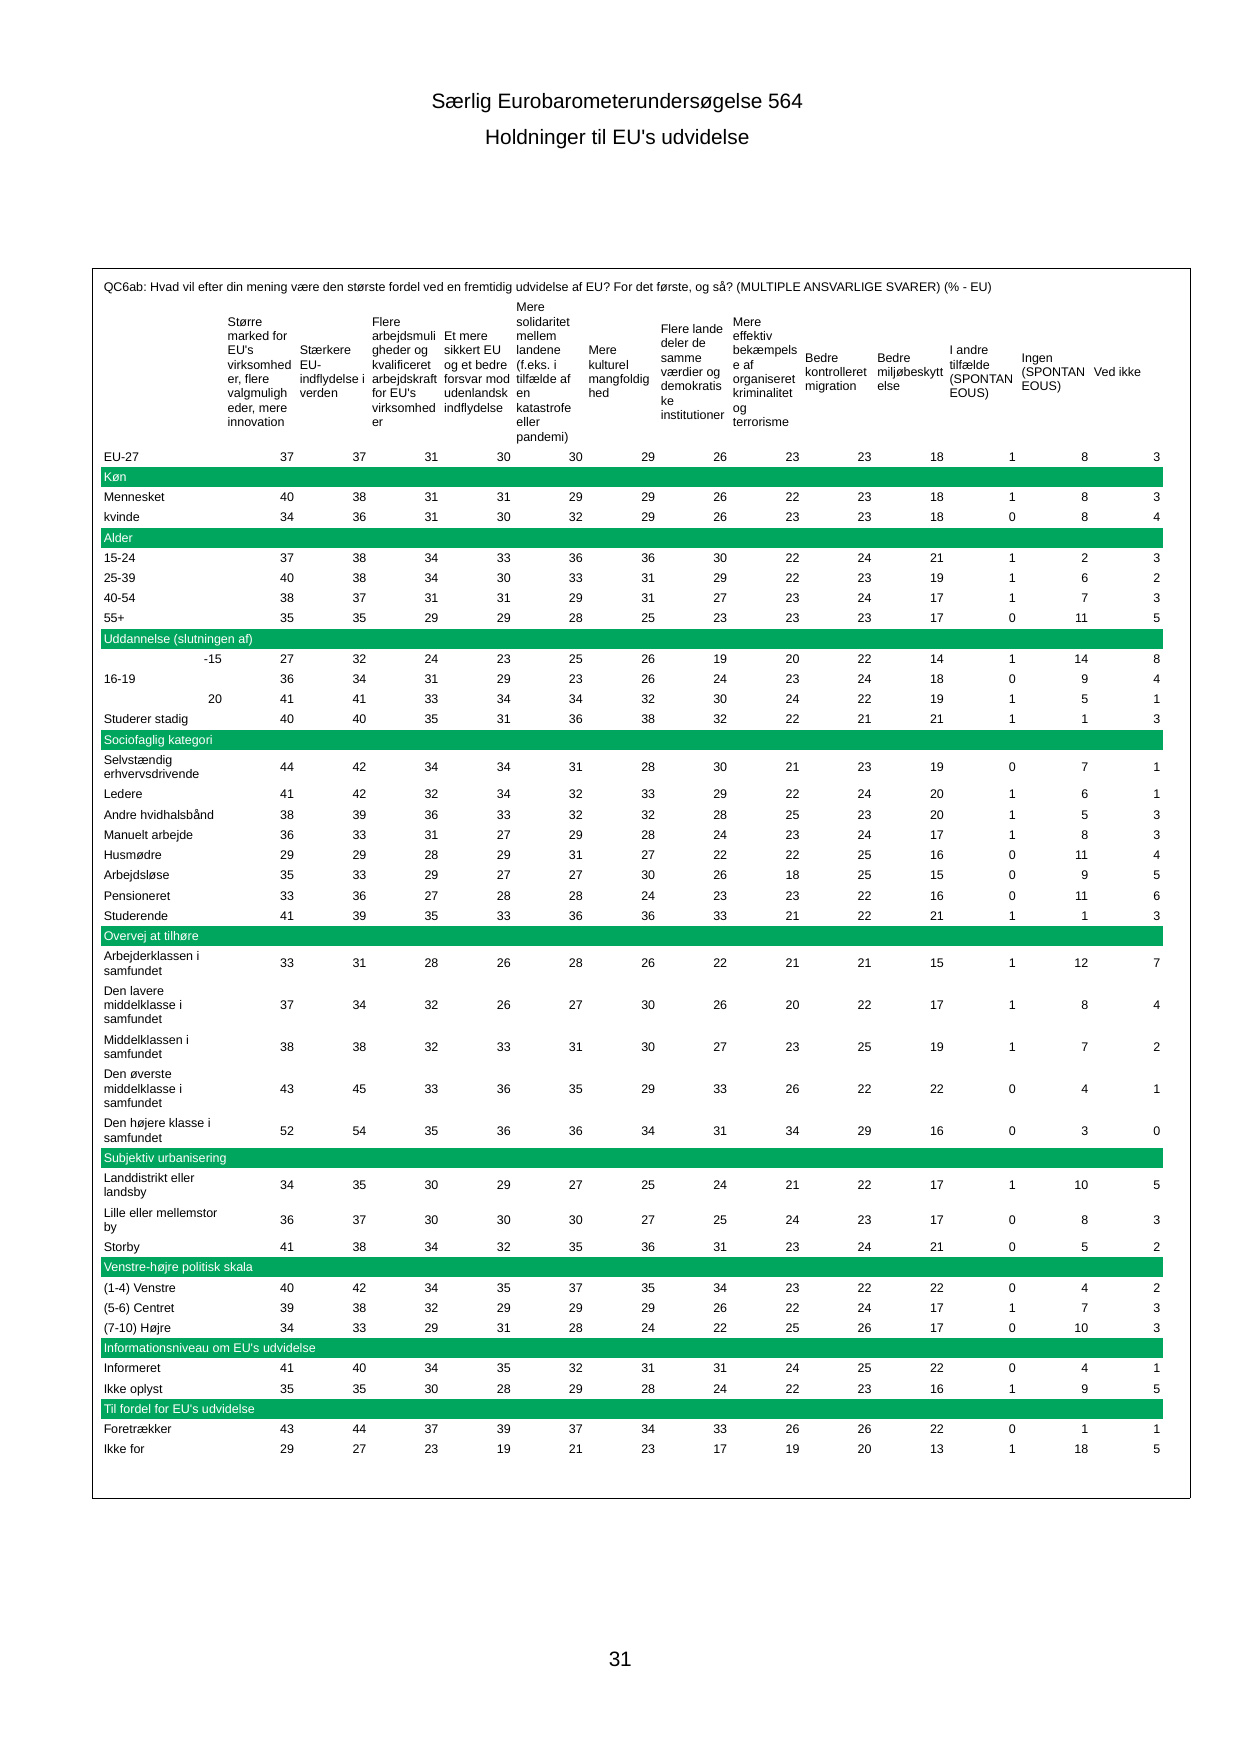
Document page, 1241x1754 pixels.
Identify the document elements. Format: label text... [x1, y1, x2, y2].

table_cell 26 [585, 946, 658, 981]
table_cell 19 [658, 649, 730, 669]
table_cell 5 [1091, 608, 1163, 628]
table_cell 22 [802, 1064, 874, 1113]
table_cell 23 [730, 447, 802, 467]
table_cell 29 [369, 1318, 441, 1338]
table_cell kvinde [101, 507, 224, 527]
table_cell Studerer stadig [101, 709, 224, 729]
table_cell 22 [730, 709, 802, 729]
table_cell 40 [225, 568, 297, 588]
table_cell 23 [730, 588, 802, 608]
table_cell 22 [802, 1278, 874, 1298]
table_cell Informationsniveau om EU's udvidelse [101, 1338, 1163, 1358]
table_cell 21 [730, 946, 802, 981]
table_cell 22 [874, 1419, 946, 1439]
table_cell 32 [369, 1030, 441, 1064]
table_cell 4 [1019, 1358, 1091, 1378]
table_cell 29 [513, 1298, 585, 1318]
table_cell 31 [369, 447, 441, 467]
table_cell Ikke for [101, 1439, 224, 1459]
table_cell 0 [946, 1203, 1018, 1237]
table_cell 34 [369, 1237, 441, 1257]
table_cell 41 [225, 689, 297, 709]
table_cell 32 [585, 805, 658, 825]
table_cell 9 [1019, 865, 1091, 885]
table_cell [101, 297, 224, 447]
table_cell 25 [802, 865, 874, 885]
table_cell 54 [297, 1113, 369, 1148]
table_cell 11 [1019, 845, 1091, 865]
table_cell 37 [297, 588, 369, 608]
table_cell 22 [802, 649, 874, 669]
table_cell 31 [369, 588, 441, 608]
table_cell 40 [225, 1278, 297, 1298]
table_cell 30 [441, 1203, 513, 1237]
table_cell 29 [585, 447, 658, 467]
table_cell 34 [369, 548, 441, 568]
table_cell 31 [658, 1358, 730, 1378]
table_cell 31 [441, 487, 513, 507]
table_cell 29 [441, 1298, 513, 1318]
table_cell Foretrækker [101, 1419, 224, 1439]
table_cell 0 [946, 1318, 1018, 1338]
table_cell 25 [802, 845, 874, 865]
table_cell 1 [946, 906, 1018, 926]
table_cell 29 [225, 1439, 297, 1459]
table_cell 15 [874, 946, 946, 981]
table_cell 35 [297, 1168, 369, 1202]
table_cell 1 [1091, 1064, 1163, 1113]
table_cell 1 [1091, 689, 1163, 709]
table_cell 36 [441, 1113, 513, 1148]
table_cell Mennesket [101, 487, 224, 507]
table_cell 8 [1019, 447, 1091, 467]
table_cell 33 [297, 865, 369, 885]
table_cell 36 [585, 548, 658, 568]
table_cell 1 [946, 649, 1018, 669]
table_cell 25 [585, 1168, 658, 1202]
table_cell 34 [369, 750, 441, 784]
table_cell 1 [946, 981, 1018, 1029]
table_cell 23 [730, 1278, 802, 1298]
table_cell 38 [225, 1030, 297, 1064]
table_cell 19 [874, 689, 946, 709]
table_cell 39 [225, 1298, 297, 1318]
table_cell -15 [101, 649, 224, 669]
table_cell Sociofaglig kategori [101, 730, 1163, 750]
table_cell 5 [1019, 689, 1091, 709]
table_cell 3 [1019, 1113, 1091, 1148]
table_cell 7 [1019, 750, 1091, 784]
table_cell 40 [225, 487, 297, 507]
table_cell 21 [802, 709, 874, 729]
table_cell 5 [1091, 1439, 1163, 1459]
table_cell 20 [874, 784, 946, 804]
table_cell 22 [730, 548, 802, 568]
table_cell 23 [802, 447, 874, 467]
table_cell 35 [585, 1278, 658, 1298]
table_cell 3 [1091, 487, 1163, 507]
table_cell 37 [513, 1278, 585, 1298]
table_cell 38 [297, 1237, 369, 1257]
table_cell 1 [946, 825, 1018, 845]
table_header QC6ab: Hvad vil efter din mening være den største fordel ved en fremtidig udvidelse af EU? For det første, og så? (MULTIPLE ANSVARLIGE SVARER) (% - EU) [101, 277, 1163, 297]
table_cell 41 [297, 689, 369, 709]
table_cell 35 [297, 608, 369, 628]
table_cell 36 [297, 885, 369, 906]
table_cell Ikke oplyst [101, 1379, 224, 1399]
table_cell Pensioneret [101, 885, 224, 906]
table_cell (7-10) Højre [101, 1318, 224, 1338]
table_cell 29 [585, 1298, 658, 1318]
table_cell 28 [585, 750, 658, 784]
table_cell 30 [369, 1168, 441, 1202]
table_cell 0 [946, 1064, 1018, 1113]
table_cell 28 [369, 845, 441, 865]
table_cell 14 [874, 649, 946, 669]
table_cell 27 [513, 1168, 585, 1202]
table_cell 0 [946, 750, 1018, 784]
table_cell 16 [874, 1379, 946, 1399]
table_cell 23 [730, 507, 802, 527]
table_cell 31 [369, 669, 441, 689]
table_cell 37 [369, 1419, 441, 1439]
table_cell 1 [946, 588, 1018, 608]
table_cell 24 [802, 784, 874, 804]
table_cell 5 [1091, 1168, 1163, 1202]
table_cell Ledere [101, 784, 224, 804]
table_cell 8 [1019, 825, 1091, 845]
table_cell 4 [1091, 845, 1163, 865]
table_cell 23 [730, 669, 802, 689]
table_cell 29 [513, 588, 585, 608]
table_cell 31 [441, 588, 513, 608]
table_cell Flere arbejdsmuligheder og kvalificeret arbejdskraft for EU's virksomheder [369, 297, 441, 447]
table_cell 1 [946, 1298, 1018, 1318]
table_cell Til fordel for EU's udvidelse [101, 1399, 1163, 1419]
table_cell 27 [585, 1203, 658, 1237]
table_cell 23 [585, 1439, 658, 1459]
table_cell 10 [1019, 1318, 1091, 1338]
table_cell 31 [585, 588, 658, 608]
table_cell 25 [730, 1318, 802, 1338]
table_cell 0 [946, 1113, 1018, 1148]
table_cell 29 [225, 845, 297, 865]
table_cell 22 [730, 784, 802, 804]
table_cell 36 [225, 669, 297, 689]
table_cell 29 [297, 845, 369, 865]
table_cell 33 [658, 1064, 730, 1113]
table_cell Alder [101, 528, 1163, 548]
table_cell 7 [1019, 1030, 1091, 1064]
table_cell 22 [874, 1358, 946, 1378]
table_cell 32 [513, 784, 585, 804]
table_cell 22 [730, 1379, 802, 1399]
table_cell 34 [585, 1419, 658, 1439]
table_cell 18 [874, 487, 946, 507]
table_cell 28 [441, 1379, 513, 1399]
table_cell 33 [513, 568, 585, 588]
table_cell 6 [1091, 885, 1163, 906]
table_cell 26 [585, 669, 658, 689]
table_cell 22 [802, 981, 874, 1029]
table_cell 36 [441, 1064, 513, 1113]
table_cell 18 [874, 447, 946, 467]
table_cell 17 [658, 1439, 730, 1459]
table_cell Husmødre [101, 845, 224, 865]
table_cell 8 [1019, 507, 1091, 527]
table_cell 17 [874, 1203, 946, 1237]
table_cell 31 [658, 1113, 730, 1148]
table_cell 34 [441, 689, 513, 709]
table_cell 10 [1019, 1168, 1091, 1202]
table_cell 1 [946, 1168, 1018, 1202]
table_cell 22 [730, 487, 802, 507]
table_cell 31 [441, 709, 513, 729]
table_cell 26 [658, 487, 730, 507]
table_cell Selvstændig erhvervsdrivende [101, 750, 224, 784]
table_cell 1 [946, 548, 1018, 568]
table_cell 27 [658, 1030, 730, 1064]
table_cell 33 [369, 689, 441, 709]
table_cell 28 [513, 946, 585, 981]
table_cell 22 [730, 1298, 802, 1318]
table_cell 38 [297, 548, 369, 568]
table_cell 28 [513, 1318, 585, 1338]
table_cell 23 [802, 608, 874, 628]
table_cell 3 [1091, 1203, 1163, 1237]
table_cell 23 [441, 649, 513, 669]
table_cell 8 [1019, 1203, 1091, 1237]
table_cell 24 [658, 825, 730, 845]
table_cell 19 [441, 1439, 513, 1459]
table_cell 29 [441, 669, 513, 689]
table_cell 29 [658, 784, 730, 804]
table_cell 30 [369, 1203, 441, 1237]
table_cell 20 [730, 981, 802, 1029]
table_cell 30 [441, 447, 513, 467]
table_cell 33 [297, 825, 369, 845]
table_cell 16-19 [101, 669, 224, 689]
table_cell 20 [101, 689, 224, 709]
table_cell 38 [297, 1298, 369, 1318]
table_cell Informeret [101, 1358, 224, 1378]
table_cell Større marked for EU's virksomheder, flere valgmuligheder, mere innovation [225, 297, 297, 447]
table_cell 35 [369, 709, 441, 729]
table_cell 1 [946, 1439, 1018, 1459]
table_cell 27 [513, 865, 585, 885]
table_cell 44 [225, 750, 297, 784]
table_cell 9 [1019, 1379, 1091, 1399]
table_cell 27 [585, 845, 658, 865]
table_cell 0 [946, 1419, 1018, 1439]
table_cell 24 [369, 649, 441, 669]
table_cell 38 [297, 1030, 369, 1064]
table_cell 31 [513, 845, 585, 865]
table_cell 31 [585, 1358, 658, 1378]
table_cell 35 [225, 865, 297, 885]
table_cell 29 [441, 1168, 513, 1202]
table_cell 29 [513, 1379, 585, 1399]
table_cell 19 [874, 1030, 946, 1064]
table_cell 43 [225, 1419, 297, 1439]
table_cell 33 [369, 1064, 441, 1113]
table_cell 5 [1019, 805, 1091, 825]
table_cell 38 [225, 805, 297, 825]
table_cell 31 [369, 825, 441, 845]
table_cell Den lavere middelklasse i samfundet [101, 981, 224, 1029]
table_cell 23 [730, 1030, 802, 1064]
table_cell 3 [1091, 548, 1163, 568]
table_cell 25 [513, 649, 585, 669]
table_cell 28 [585, 825, 658, 845]
table_cell Mere effektiv bekæmpelse af organiseret kriminalitet og terrorisme [730, 297, 802, 447]
table_cell 38 [297, 487, 369, 507]
table_cell Bedre kontrolleret migration [802, 297, 874, 447]
table_cell 1 [946, 487, 1018, 507]
table_cell 18 [874, 669, 946, 689]
table_cell 29 [585, 1064, 658, 1113]
table_cell 37 [225, 981, 297, 1029]
table_cell 1 [1091, 784, 1163, 804]
table_cell 0 [946, 1358, 1018, 1378]
table_cell 21 [730, 906, 802, 926]
table_cell 24 [802, 548, 874, 568]
table_cell 29 [441, 608, 513, 628]
table_cell 0 [946, 608, 1018, 628]
table_cell Ingen (SPONTANEOUS) [1019, 297, 1091, 447]
table_cell Storby [101, 1237, 224, 1257]
table_cell 23 [658, 885, 730, 906]
table_cell 12 [1019, 946, 1091, 981]
table_cell 34 [513, 689, 585, 709]
table_cell 21 [874, 906, 946, 926]
table_cell 36 [297, 507, 369, 527]
table_cell 21 [874, 548, 946, 568]
table_cell 2 [1091, 568, 1163, 588]
table_cell 0 [946, 885, 1018, 906]
table_cell 15-24 [101, 548, 224, 568]
table_cell 35 [297, 1379, 369, 1399]
table_cell 37 [297, 1203, 369, 1237]
table_cell Overvej at tilhøre [101, 926, 1163, 946]
table_cell Mere solidaritet mellem landene (f.eks. i tilfælde af en katastrofe eller pandemi) [513, 297, 585, 447]
table_cell 34 [225, 1168, 297, 1202]
table_cell 26 [730, 1419, 802, 1439]
table_cell 17 [874, 981, 946, 1029]
table_cell 8 [1019, 981, 1091, 1029]
table_cell 21 [730, 750, 802, 784]
table_cell 32 [513, 805, 585, 825]
table_cell 43 [225, 1064, 297, 1113]
table_cell 21 [874, 1237, 946, 1257]
table_cell 25 [802, 1030, 874, 1064]
table_cell 33 [225, 885, 297, 906]
table_cell 22 [730, 845, 802, 865]
table_cell 35 [513, 1237, 585, 1257]
table_cell 23 [369, 1439, 441, 1459]
table_cell 24 [658, 669, 730, 689]
table_cell 0 [946, 669, 1018, 689]
table_cell 26 [730, 1064, 802, 1113]
table_cell 35 [369, 906, 441, 926]
table_cell 1 [946, 1379, 1018, 1399]
table_cell 26 [658, 1298, 730, 1318]
table_cell 27 [658, 588, 730, 608]
table_cell (5-6) Centret [101, 1298, 224, 1318]
table_cell 21 [874, 709, 946, 729]
table_cell 2 [1019, 548, 1091, 568]
table_cell 2 [1091, 1237, 1163, 1257]
table_cell 32 [369, 981, 441, 1029]
table_cell 33 [441, 548, 513, 568]
table_cell Den øverste middelklasse i samfundet [101, 1064, 224, 1113]
table_cell 17 [874, 608, 946, 628]
table_cell 36 [585, 906, 658, 926]
table_cell 32 [513, 507, 585, 527]
table_cell 22 [802, 689, 874, 709]
table_cell 30 [369, 1379, 441, 1399]
table_cell 20 [802, 1439, 874, 1459]
table_cell 36 [513, 709, 585, 729]
table_cell Køn [101, 467, 1163, 487]
table_cell 18 [874, 507, 946, 527]
table_cell Lille eller mellemstor by [101, 1203, 224, 1237]
table_cell 1 [946, 689, 1018, 709]
table_cell Den højere klasse i samfundet [101, 1113, 224, 1148]
table_cell 36 [513, 906, 585, 926]
table_cell 4 [1019, 1278, 1091, 1298]
table_cell 21 [513, 1439, 585, 1459]
table_cell 17 [874, 825, 946, 845]
table_cell 32 [441, 1237, 513, 1257]
table_cell 8 [1019, 487, 1091, 507]
table_cell 45 [297, 1064, 369, 1113]
table_cell 38 [225, 588, 297, 608]
table_cell 3 [1091, 825, 1163, 845]
table_cell 32 [585, 689, 658, 709]
table_cell 26 [802, 1419, 874, 1439]
table_cell 41 [225, 1358, 297, 1378]
table_cell 35 [441, 1358, 513, 1378]
table_cell 35 [513, 1064, 585, 1113]
table_cell 41 [225, 906, 297, 926]
table_cell 18 [1019, 1439, 1091, 1459]
table_cell 36 [585, 1237, 658, 1257]
table_cell 6 [1019, 784, 1091, 804]
table_cell 31 [441, 1318, 513, 1338]
table_cell 30 [513, 1203, 585, 1237]
table_cell 3 [1091, 1318, 1163, 1338]
table_cell Stærkere EU-indflydelse i verden [297, 297, 369, 447]
table_cell 16 [874, 885, 946, 906]
table_cell 24 [585, 1318, 658, 1338]
table_cell 39 [297, 805, 369, 825]
table_cell 41 [225, 784, 297, 804]
table_cell Et mere sikkert EU og et bedre forsvar mod udenlandsk indflydelse [441, 297, 513, 447]
table_cell 32 [369, 1298, 441, 1318]
table_cell 23 [802, 1379, 874, 1399]
table_cell 6 [1019, 568, 1091, 588]
table_cell 30 [585, 865, 658, 885]
table_cell 33 [658, 906, 730, 926]
table_cell 34 [585, 1113, 658, 1148]
table_cell 34 [369, 568, 441, 588]
table_cell Middelklassen i samfundet [101, 1030, 224, 1064]
table_cell 11 [1019, 608, 1091, 628]
table_cell 14 [1019, 649, 1091, 669]
table_cell 24 [658, 1379, 730, 1399]
table_cell 23 [730, 608, 802, 628]
table_cell EU-27 [101, 447, 224, 467]
table_cell 35 [369, 1113, 441, 1148]
table_cell 2 [1091, 1030, 1163, 1064]
table_cell 26 [658, 865, 730, 885]
table_cell 20 [730, 649, 802, 669]
table_cell 24 [802, 825, 874, 845]
table_cell 25 [585, 608, 658, 628]
table_cell 22 [658, 1318, 730, 1338]
table_cell (1-4) Venstre [101, 1278, 224, 1298]
table_cell 39 [297, 906, 369, 926]
table_cell 22 [874, 1064, 946, 1113]
table_cell 22 [802, 885, 874, 906]
table_cell 29 [513, 487, 585, 507]
table_cell Andre hvidhalsbånd [101, 805, 224, 825]
table_cell 29 [585, 507, 658, 527]
table_cell 30 [585, 1030, 658, 1064]
table_cell 1 [946, 805, 1018, 825]
table_cell 34 [225, 1318, 297, 1338]
table_cell 1 [946, 1030, 1018, 1064]
table_cell 37 [225, 447, 297, 467]
table_cell 22 [658, 946, 730, 981]
table_cell 38 [585, 709, 658, 729]
table_cell 30 [513, 447, 585, 467]
table_cell 24 [730, 1203, 802, 1237]
table_cell 26 [658, 981, 730, 1029]
table_cell 22 [730, 568, 802, 588]
table_cell 24 [802, 1298, 874, 1318]
table_cell 16 [874, 845, 946, 865]
table_cell 0 [1091, 1113, 1163, 1148]
table_cell 27 [225, 649, 297, 669]
table_cell 27 [441, 825, 513, 845]
table_cell 4 [1091, 507, 1163, 527]
table_cell 24 [658, 1168, 730, 1202]
table_cell 55+ [101, 608, 224, 628]
table_cell 35 [441, 1278, 513, 1298]
table_cell 34 [441, 784, 513, 804]
table_cell 22 [874, 1278, 946, 1298]
table_cell 34 [730, 1113, 802, 1148]
table_cell 23 [802, 568, 874, 588]
table_cell 1 [1019, 906, 1091, 926]
table_cell 33 [441, 906, 513, 926]
table_cell 3 [1091, 709, 1163, 729]
table_cell 30 [441, 568, 513, 588]
table_cell Venstre-højre politisk skala [101, 1257, 1163, 1277]
table_cell 29 [585, 487, 658, 507]
table_cell 32 [297, 649, 369, 669]
table_cell 1 [1091, 1419, 1163, 1439]
table_cell Manuelt arbejde [101, 825, 224, 845]
table_cell 1 [1091, 1358, 1163, 1378]
table_cell 17 [874, 1298, 946, 1318]
table_cell 33 [297, 1318, 369, 1338]
table_cell 30 [441, 507, 513, 527]
table_cell 34 [369, 1358, 441, 1378]
table_cell 29 [802, 1113, 874, 1148]
table_cell 26 [441, 981, 513, 1029]
table_cell 37 [297, 447, 369, 467]
table_cell Studerende [101, 906, 224, 926]
table_cell 41 [225, 1237, 297, 1257]
table_cell 39 [441, 1419, 513, 1439]
table_cell 29 [369, 865, 441, 885]
table_cell 23 [802, 750, 874, 784]
table_cell 0 [946, 1278, 1018, 1298]
table_cell 38 [297, 568, 369, 588]
table_cell 25-39 [101, 568, 224, 588]
table_cell 28 [369, 946, 441, 981]
table_cell 35 [225, 1379, 297, 1399]
table_cell 36 [225, 1203, 297, 1237]
table_cell 17 [874, 1318, 946, 1338]
table_cell 33 [225, 946, 297, 981]
table_cell 34 [225, 507, 297, 527]
table_cell 3 [1091, 447, 1163, 467]
table_cell 22 [658, 845, 730, 865]
table_cell 7 [1091, 946, 1163, 981]
table_cell 4 [1091, 981, 1163, 1029]
table_cell 40 [225, 709, 297, 729]
table_cell 31 [369, 487, 441, 507]
table_cell 1 [946, 946, 1018, 981]
table_cell 25 [802, 1358, 874, 1378]
table_cell 52 [225, 1113, 297, 1148]
table_cell 29 [441, 845, 513, 865]
table_cell 7 [1019, 588, 1091, 608]
table_cell 4 [1019, 1064, 1091, 1113]
table_cell Uddannelse (slutningen af) [101, 629, 1163, 649]
table_cell 33 [658, 1419, 730, 1439]
table_cell 40-54 [101, 588, 224, 608]
table_cell 4 [1091, 669, 1163, 689]
table_cell 26 [441, 946, 513, 981]
table_cell 22 [802, 1168, 874, 1202]
table_cell 11 [1019, 885, 1091, 906]
table_cell 28 [513, 885, 585, 906]
table_cell Mere kulturel mangfoldighed [585, 297, 658, 447]
table_cell 5 [1019, 1237, 1091, 1257]
table_cell 25 [658, 1203, 730, 1237]
table_cell 20 [874, 805, 946, 825]
table_cell I andre tilfælde (SPONTANEOUS) [946, 297, 1018, 447]
table_cell Landdistrikt eller landsby [101, 1168, 224, 1202]
table_cell 30 [658, 689, 730, 709]
table_cell 44 [297, 1419, 369, 1439]
table_cell 34 [658, 1278, 730, 1298]
table_cell 19 [874, 568, 946, 588]
table_cell 37 [513, 1419, 585, 1439]
table_cell 23 [802, 1203, 874, 1237]
table_cell 17 [874, 1168, 946, 1202]
table_cell 0 [946, 865, 1018, 885]
table_cell 19 [730, 1439, 802, 1459]
table_cell 35 [225, 608, 297, 628]
table_cell 31 [585, 568, 658, 588]
table_cell 26 [585, 649, 658, 669]
table_cell 8 [1091, 649, 1163, 669]
table_cell 36 [369, 805, 441, 825]
table_cell Arbejderklassen i samfundet [101, 946, 224, 981]
table_cell 17 [874, 588, 946, 608]
table_cell 23 [658, 608, 730, 628]
table_cell 3 [1091, 1298, 1163, 1318]
table_cell 5 [1091, 1379, 1163, 1399]
table_cell 1 [946, 568, 1018, 588]
table_cell 33 [585, 784, 658, 804]
table_cell 1 [1091, 750, 1163, 784]
table_cell 2 [1091, 1278, 1163, 1298]
table_cell 5 [1091, 865, 1163, 885]
table_cell 31 [513, 750, 585, 784]
table_cell 1 [946, 784, 1018, 804]
table_cell Bedre miljøbeskyttelse [874, 297, 946, 447]
table_cell 23 [730, 885, 802, 906]
table_cell 28 [658, 805, 730, 825]
table_cell 26 [658, 447, 730, 467]
table_cell 21 [730, 1168, 802, 1202]
table_cell 23 [730, 1237, 802, 1257]
table_cell 33 [441, 805, 513, 825]
table_cell 27 [513, 981, 585, 1029]
table_cell 26 [658, 507, 730, 527]
table_cell 36 [513, 548, 585, 568]
table_cell 25 [730, 805, 802, 825]
table_cell 24 [730, 689, 802, 709]
table_cell 28 [585, 1379, 658, 1399]
table_cell 0 [946, 507, 1018, 527]
table_cell 1 [946, 709, 1018, 729]
table_cell 40 [297, 709, 369, 729]
table_cell 1 [1019, 709, 1091, 729]
table_cell 23 [730, 825, 802, 845]
table_cell 34 [297, 669, 369, 689]
table_cell 19 [874, 750, 946, 784]
table_cell 36 [225, 825, 297, 845]
table_cell 9 [1019, 669, 1091, 689]
table_cell 26 [802, 1318, 874, 1338]
table_cell Flere lande deler de samme værdier og demokratiske institutioner [658, 297, 730, 447]
table_cell Subjektiv urbanisering [101, 1148, 1163, 1168]
table_cell 34 [441, 750, 513, 784]
table_cell Ved ikke [1091, 297, 1163, 447]
table_cell 40 [297, 1358, 369, 1378]
table_cell 30 [658, 548, 730, 568]
table_cell 34 [369, 1278, 441, 1298]
table_cell 24 [802, 1237, 874, 1257]
table_cell 13 [874, 1439, 946, 1459]
table_cell 42 [297, 784, 369, 804]
table_cell 28 [513, 608, 585, 628]
table_cell 24 [730, 1358, 802, 1378]
table_cell Arbejdsløse [101, 865, 224, 885]
table_cell 32 [658, 709, 730, 729]
table_cell 3 [1091, 906, 1163, 926]
table_cell 22 [802, 906, 874, 926]
table_cell 3 [1091, 588, 1163, 608]
table_cell 0 [946, 1237, 1018, 1257]
table_cell 1 [1019, 1419, 1091, 1439]
table_cell 16 [874, 1113, 946, 1148]
table_cell 27 [441, 865, 513, 885]
table_cell 31 [369, 507, 441, 527]
table_cell 32 [513, 1358, 585, 1378]
table_cell 33 [441, 1030, 513, 1064]
table_cell 7 [1019, 1298, 1091, 1318]
table_cell 24 [585, 885, 658, 906]
table_cell 37 [225, 548, 297, 568]
table_cell 24 [802, 669, 874, 689]
table_cell 30 [658, 750, 730, 784]
table_cell 30 [585, 981, 658, 1029]
table_cell 21 [802, 946, 874, 981]
table_cell 42 [297, 1278, 369, 1298]
table_cell 29 [369, 608, 441, 628]
table_cell 3 [1091, 805, 1163, 825]
table_cell 23 [802, 507, 874, 527]
table_cell 24 [802, 588, 874, 608]
table_cell 31 [658, 1237, 730, 1257]
table_cell 36 [513, 1113, 585, 1148]
table_cell 28 [441, 885, 513, 906]
table_cell 29 [658, 568, 730, 588]
table_cell 27 [369, 885, 441, 906]
table_cell 42 [297, 750, 369, 784]
table_cell 23 [513, 669, 585, 689]
table_cell 32 [369, 784, 441, 804]
table_cell 29 [513, 825, 585, 845]
table_cell 18 [730, 865, 802, 885]
table_cell 34 [297, 981, 369, 1029]
table_cell 0 [946, 845, 1018, 865]
table_cell 23 [802, 487, 874, 507]
table_cell 31 [513, 1030, 585, 1064]
table_cell 15 [874, 865, 946, 885]
table_cell 23 [802, 805, 874, 825]
table_cell 1 [946, 447, 1018, 467]
table_cell 27 [297, 1439, 369, 1459]
table_cell 31 [297, 946, 369, 981]
